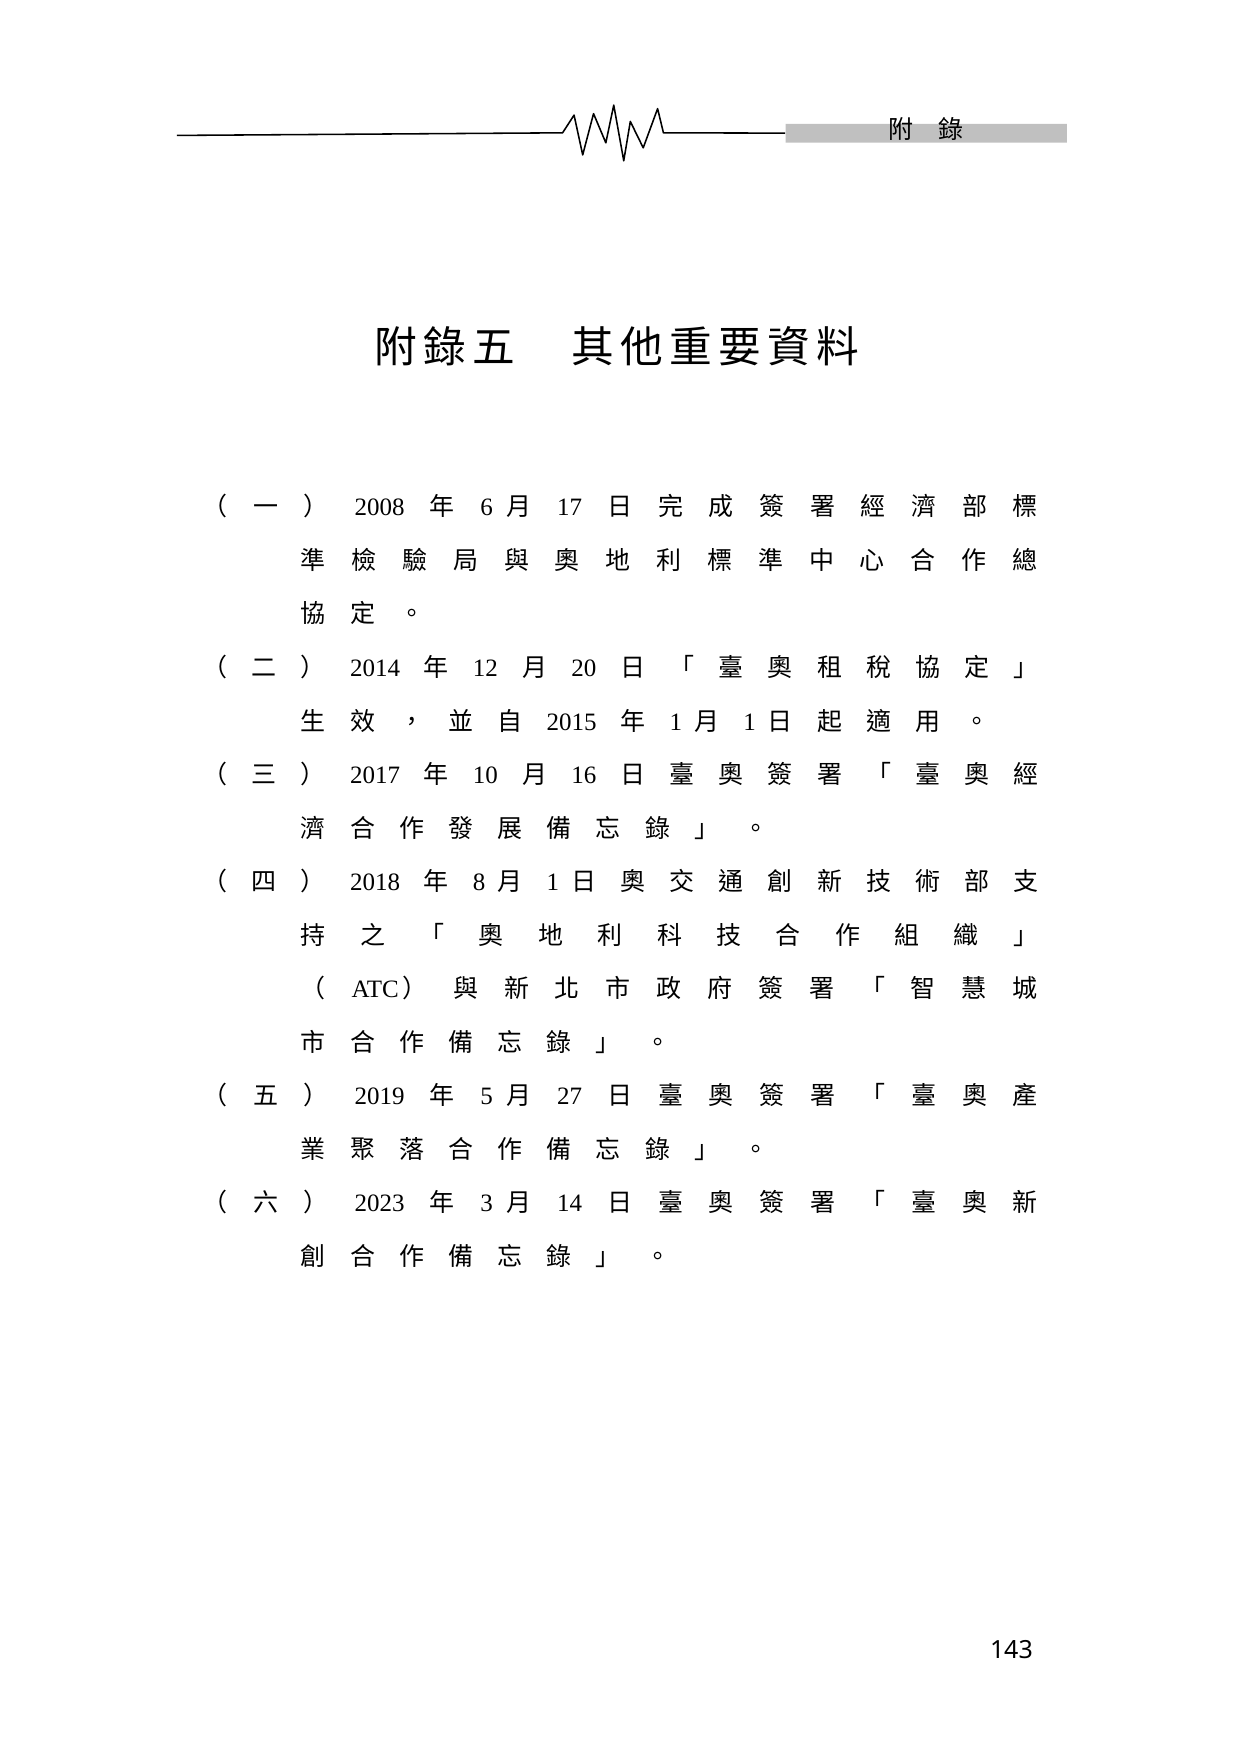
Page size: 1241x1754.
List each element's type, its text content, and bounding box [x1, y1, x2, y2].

text （五）2019年5月27日臺奧簽署「臺奧產業聚落合作備忘錄」。 [202, 1067, 1063, 1174]
text （六）2023年3月14日臺奧簽署「臺奧新創合作備忘錄」。 [202, 1174, 1063, 1281]
text （三）2017年10月16日臺奧簽署「臺奧經濟合作發展備忘錄」。 [202, 746, 1063, 853]
text （四）2018年8月1日奧交通創新技術部支持之「奧地利科技合作組織」（ATC）與新北市政府簽署「智慧城市合作備忘錄」。 [202, 853, 1063, 1067]
text 附錄五 其他重要資料 [178, 291, 1063, 398]
text （一）2008年6月17日完成簽署經濟部標準檢驗局與奧地利標準中心合作總協定。 [202, 478, 1063, 639]
text （二）2014年12月20日「臺奧租稅協定」生效，並自2015年1月1日起適用。 [202, 639, 1063, 746]
